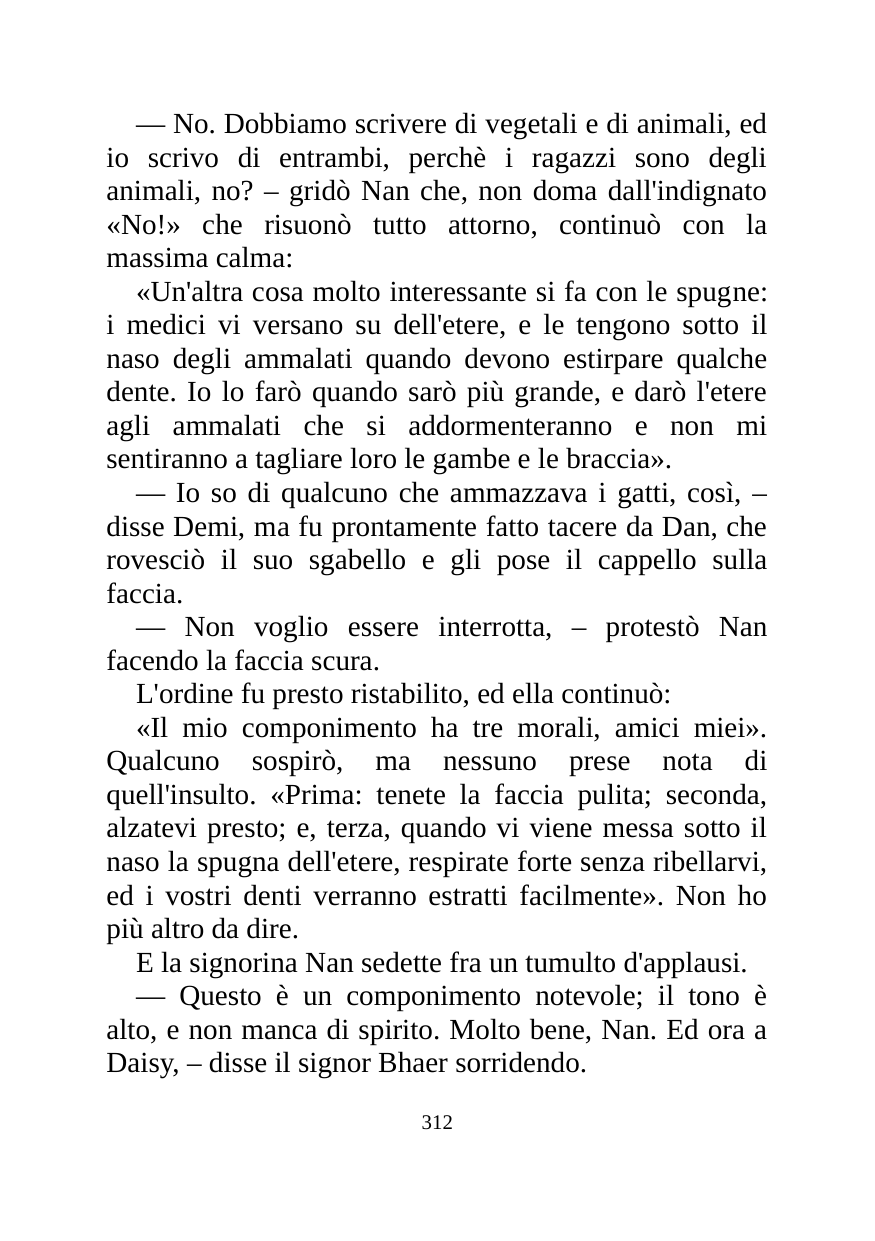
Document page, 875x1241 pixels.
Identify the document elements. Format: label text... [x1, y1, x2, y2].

text L'ordine fu presto ristabilito, ed ella continuò: [106, 676, 768, 710]
text — No. Dobbiamo scrivere di vegetali e di animali, ed io scrivo di entrambi, perchè i ragazzi sono degli animali, no? – gridò Nan che, non doma dall'indignato «No!» che risuonò tutto attorno, continuò con la massima calma: [106, 106, 768, 274]
text — Io so di qualcuno che ammazzava i gatti, così, – disse Demi, ma fu prontamente fatto tacere da Dan, che rovesciò il suo sgabello e gli pose il cappello sulla faccia. [106, 475, 768, 609]
text «Il mio componimento ha tre morali, amici miei». Qualcuno sospirò, ma nessuno prese nota di quell'insulto. «Prima: tenete la faccia pulita; seconda, alzatevi presto; e, terza, quando vi viene messa sotto il naso la spugna dell'etere, respirate forte senza ribellarvi, ed i vostri denti verranno estratti facilmente». Non ho più altro da dire. [106, 710, 768, 945]
text E la signorina Nan sedette fra un tumulto d'applausi. [106, 945, 768, 978]
text — Questo è un componimento notevole; il tono è alto, e non manca di spirito. Molto bene, Nan. Ed ora a Daisy, – disse il signor Bhaer sorridendo. [106, 978, 768, 1079]
text «Un'altra cosa molto interessante si fa con le spugne: i medici vi versano su dell'etere, e le tengono sotto il naso degli ammalati quando devono estirpare qualche dente. Io lo farò quando sarò più grande, e darò l'etere agli ammalati che si addormenteranno e non mi sentiranno a tagliare loro le gambe e le braccia». [106, 274, 768, 475]
text — Non voglio essere interrotta, – protestò Nan facendo la faccia scura. [106, 609, 768, 676]
